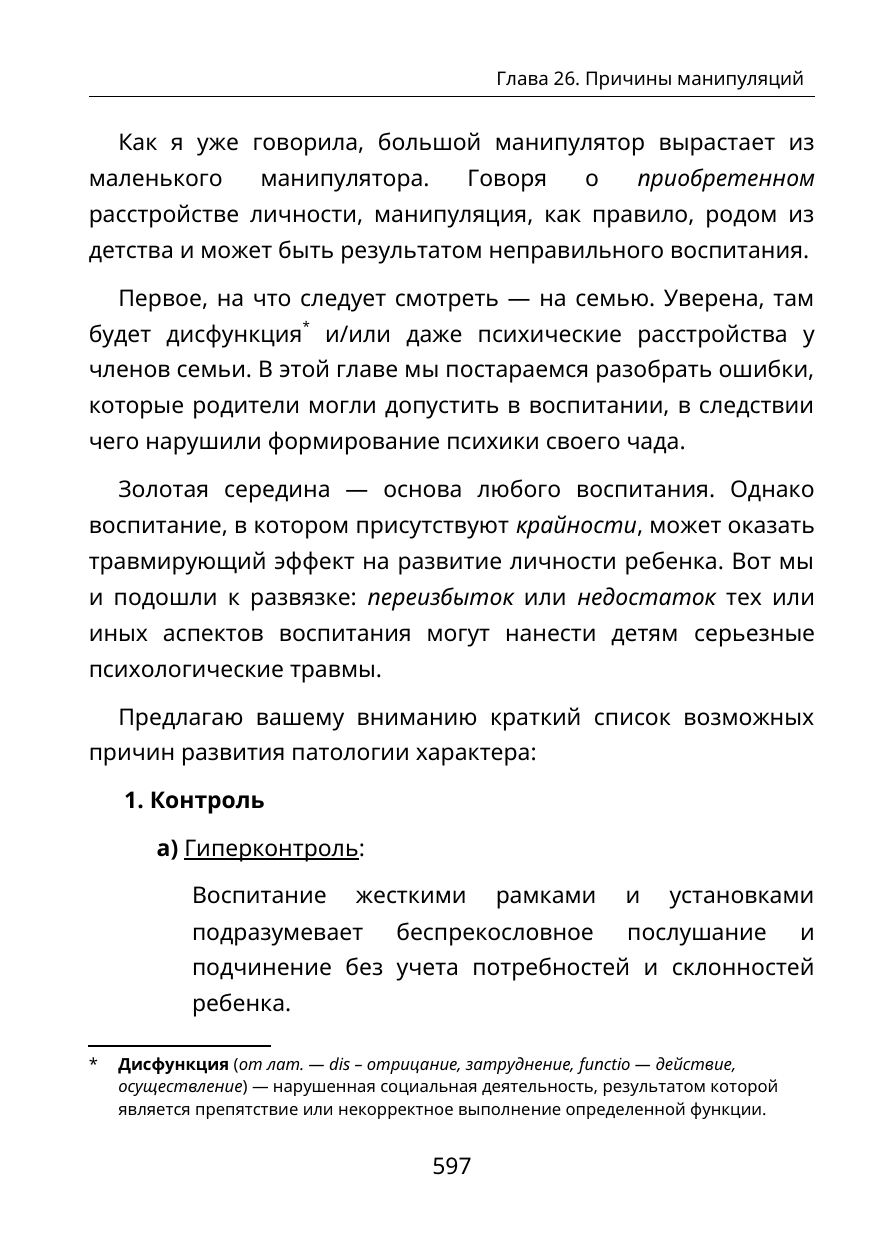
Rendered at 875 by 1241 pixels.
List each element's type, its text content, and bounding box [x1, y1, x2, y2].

text Золотая середина — основа любого воспитания. Однако воспитание, в котором присутствуют крайности, может оказать травмирующий эффект на развитие личности ребенка. Вот мы и подошли к развязке: переизбыток или недостаток тех или иных аспектов воспитания могут нанести детям серьезные психологические травмы. [88, 473, 815, 684]
text Предлагаю вашему вниманию краткий список возможных причин развития патологии характера: [88, 700, 815, 768]
text Как я уже говорила, большой манипулятор вырастает из маленького манипулятора. Говоря о приобретенном расстройстве личности, манипуляция, как правило, родом из детства и может быть результатом неправильного воспитания. [88, 126, 815, 265]
list Гиперконтроль: [151, 832, 815, 863]
list Воспитание жесткими рамками и установками подразумевает беспрекословное послушание и подчинение без учета потребностей и склонностей ребенка. [151, 879, 815, 1018]
list Контроль [118, 784, 815, 815]
text Первое, на что следует смотреть — на семью. Уверена, там будет дисфункция и/или даже психические расстройства у членов семьи. В этой главе мы постараемся разобрать ошибки, которые родители могли допустить в воспитании, в следствии чего нарушили формирование психики своего чада. [88, 282, 815, 457]
text Дисфункция (от лат. — dis – отрицание, затруднение, functio — действие, осуществление) — нарушенная социальная деятельность, результатом которой является препятствие или некорректное выполнение определенной функции. [88, 1052, 815, 1120]
